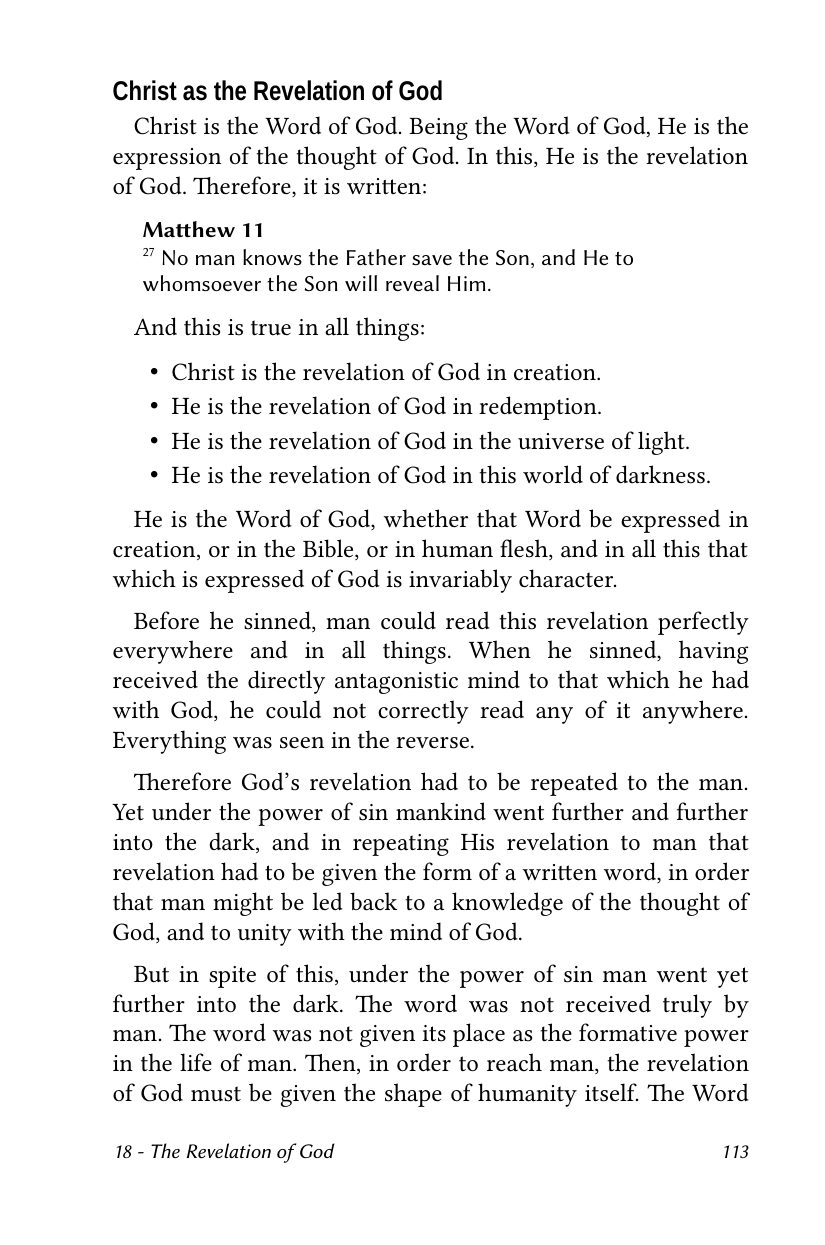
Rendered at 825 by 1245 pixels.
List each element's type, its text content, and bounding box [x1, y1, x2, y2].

text Matthew 11 [142, 217, 750, 243]
text Before he sinned, man could read this revelation perfectly everywhere and in all things. When he sinned, having received the directly antagonistic mind to that which he had with God, he could not correctly read any of it anywhere. Everything was seen in the reverse. [112, 607, 750, 755]
text But in spite of this, under the power of sin man went yet further into the dark. The word was not received truly by man. The word was not given its place as the formative power in the life of man. Then, in order to reach man, the revelation of God must be given the shape of humanity itself. The Word [112, 960, 750, 1108]
text Christ is the Word of God. Being the Word of God, He is the expression of the thought of God. In this, He is the revelation of God. Therefore, it is written: [112, 112, 750, 200]
list He is the revelation of God in redemption. [150, 392, 750, 421]
text 27 No man knows the Father save the Son, and He to whomsoever the Son will reveal Him. [142, 244, 720, 297]
text Therefore God’s revelation had to be repeated to the man. Yet under the power of sin mankind went further and further into the dark, and in repeating His revelation to man that revelation had to be given the form of a written word, in order that man might be led back to a knowledge of the thought of God, and to unity with the mind of God. [112, 768, 750, 946]
list He is the revelation of God in the universe of light. [150, 427, 750, 455]
subtitle Christ as the Revelation of God [112, 75, 750, 106]
list He is the revelation of God in this world of darkness. [150, 461, 750, 490]
text He is the Word of God, whether that Word be expressed in creation, or in the Bible, or in human flesh, and in all this that which is expressed of God is invariably character. [112, 505, 750, 593]
list Christ is the revelation of God in creation. [150, 358, 750, 386]
text And this is true in all things: [112, 313, 750, 341]
